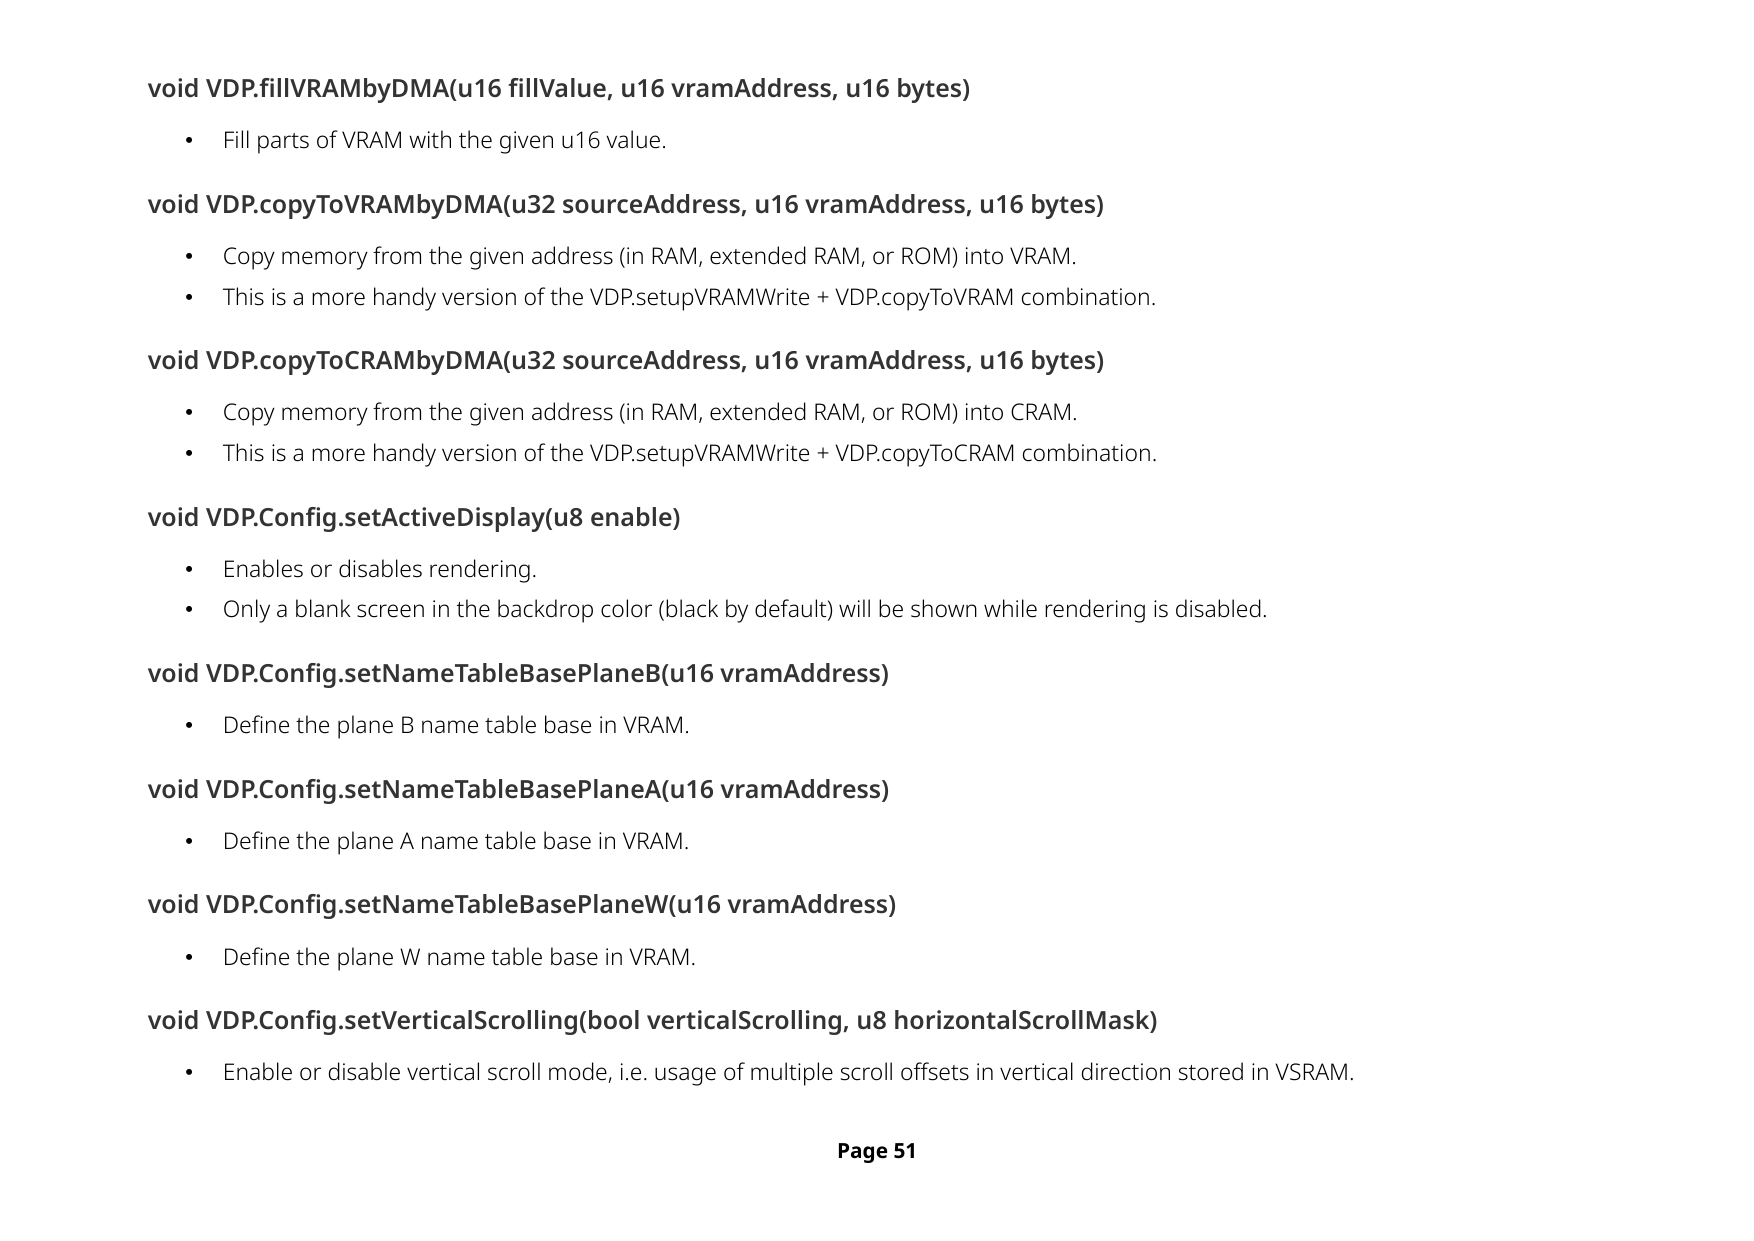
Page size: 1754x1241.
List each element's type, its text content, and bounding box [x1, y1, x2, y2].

subtitle void VDP.Config.setNameTableBasePlaneA(u16 vramAddress) [148, 771, 1606, 805]
subtitle void VDP.copyToCRAMbyDMA(u32 sourceAddress, u16 vramAddress, u16 bytes) [148, 343, 1606, 377]
list This is a more handy version of the VDP.setupVRAMWrite + VDP.copyToCRAM combination. [185, 437, 1606, 468]
list Enables or disables rendering. [185, 552, 1606, 584]
list Define the plane B name table base in VRAM. [185, 709, 1606, 740]
list Define the plane W name table base in VRAM. [185, 940, 1606, 972]
subtitle void VDP.Config.setActiveDisplay(u8 enable) [148, 499, 1606, 533]
subtitle void VDP.Config.setVerticalScrolling(bool verticalScrolling, u8 horizontalScrollMask) [148, 1003, 1606, 1037]
list Copy memory from the given address (in RAM, extended RAM, or ROM) into CRAM. [185, 396, 1606, 427]
list Fill parts of VRAM with the given u16 value. [185, 124, 1606, 155]
subtitle void VDP.fillVRAMbyDMA(u16 fillValue, u16 vramAddress, u16 bytes) [148, 71, 1606, 105]
list Define the plane A name table base in VRAM. [185, 824, 1606, 856]
list This is a more handy version of the VDP.setupVRAMWrite + VDP.copyToVRAM combination. [185, 280, 1606, 312]
list Enable or disable vertical scroll mode, i.e. usage of multiple scroll offsets in vertical direction stored in VSRAM. [185, 1056, 1606, 1087]
list Copy memory from the given address (in RAM, extended RAM, or ROM) into VRAM. [185, 240, 1606, 271]
subtitle void VDP.copyToVRAMbyDMA(u32 sourceAddress, u16 vramAddress, u16 bytes) [148, 187, 1606, 221]
list Only a blank screen in the backdrop color (black by default) will be shown while rendering is disabled. [185, 593, 1606, 624]
subtitle void VDP.Config.setNameTableBasePlaneB(u16 vramAddress) [148, 655, 1606, 689]
subtitle void VDP.Config.setNameTableBasePlaneW(u16 vramAddress) [148, 887, 1606, 921]
